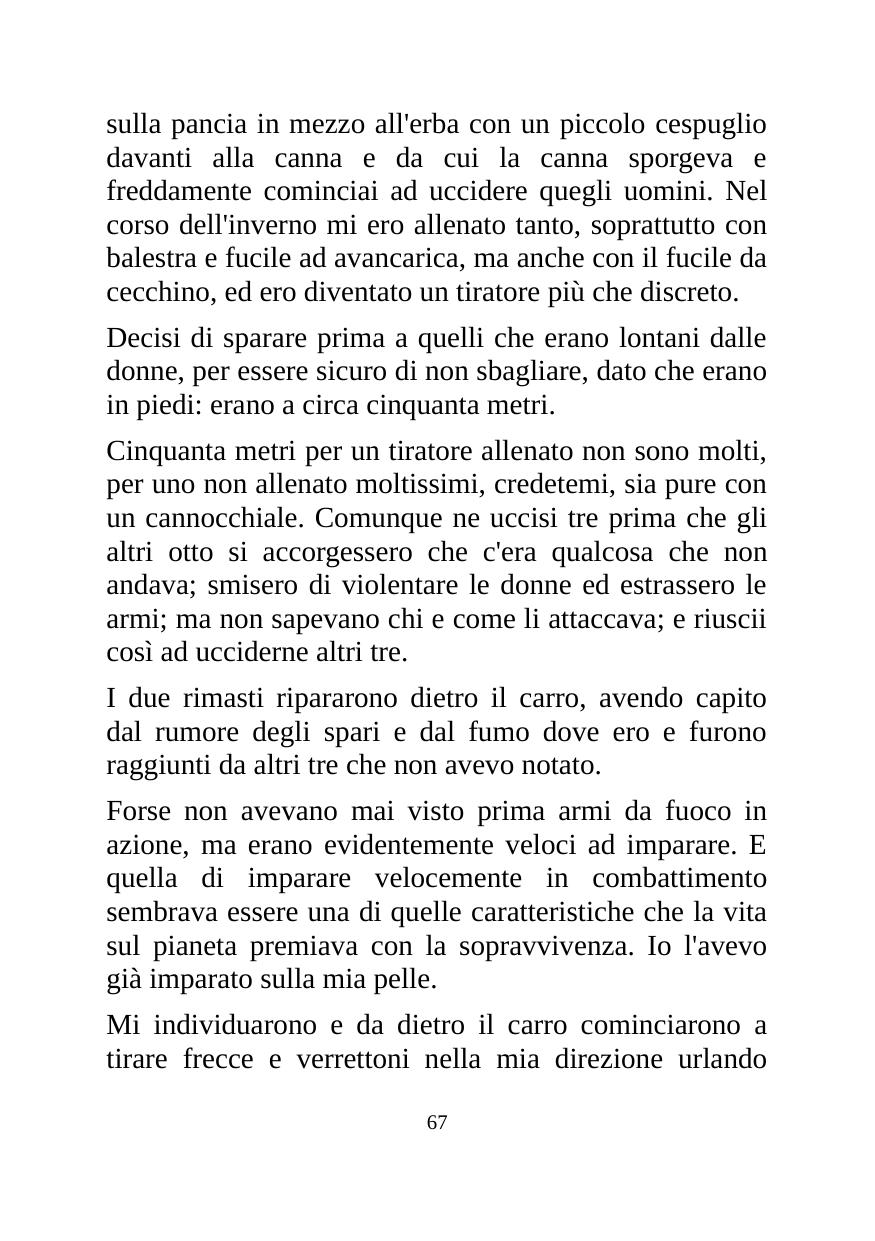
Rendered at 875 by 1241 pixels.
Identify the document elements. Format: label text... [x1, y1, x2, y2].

text Cinquanta metri per un tiratore allenato non sono molti, per uno non allenato moltissimi, credetemi, sia pure con un cannocchiale. Comunque ne uccisi tre prima che gli altri otto si accorgessero che c'era qualcosa che non andava; smisero di violentare le donne ed estrassero le armi; ma non sapevano chi e come li attaccava; e riuscii così ad ucciderne altri tre. [106, 433, 768, 668]
text I due rimasti ripararono dietro il carro, avendo capito dal rumore degli spari e dal fumo dove ero e furono raggiunti da altri tre che non avevo notato. [106, 680, 768, 781]
text Mi individuarono e da dietro il carro cominciarono a tirare frecce e verrettoni nella mia direzione urlando [106, 1007, 768, 1074]
text sulla pancia in mezzo all'erba con un piccolo cespuglio davanti alla canna e da cui la canna sporgeva e freddamente cominciai ad uccidere quegli uomini. Nel corso dell'inverno mi ero allenato tanto, soprattutto con balestra e fucile ad avancarica, ma anche con il fucile da cecchino, ed ero diventato un tiratore più che discreto. [106, 106, 768, 307]
text Forse non avevano mai visto prima armi da fuoco in azione, ma erano evidentemente veloci ad imparare. E quella di imparare velocemente in combattimento sembrava essere una di quelle caratteristiche che la vita sul pianeta premiava con la sopravvivenza. Io l'avevo già imparato sulla mia pelle. [106, 793, 768, 995]
text Decisi di sparare prima a quelli che erano lontani dalle donne, per essere sicuro di non sbagliare, dato che erano in piedi: erano a circa cinquanta metri. [106, 320, 768, 421]
